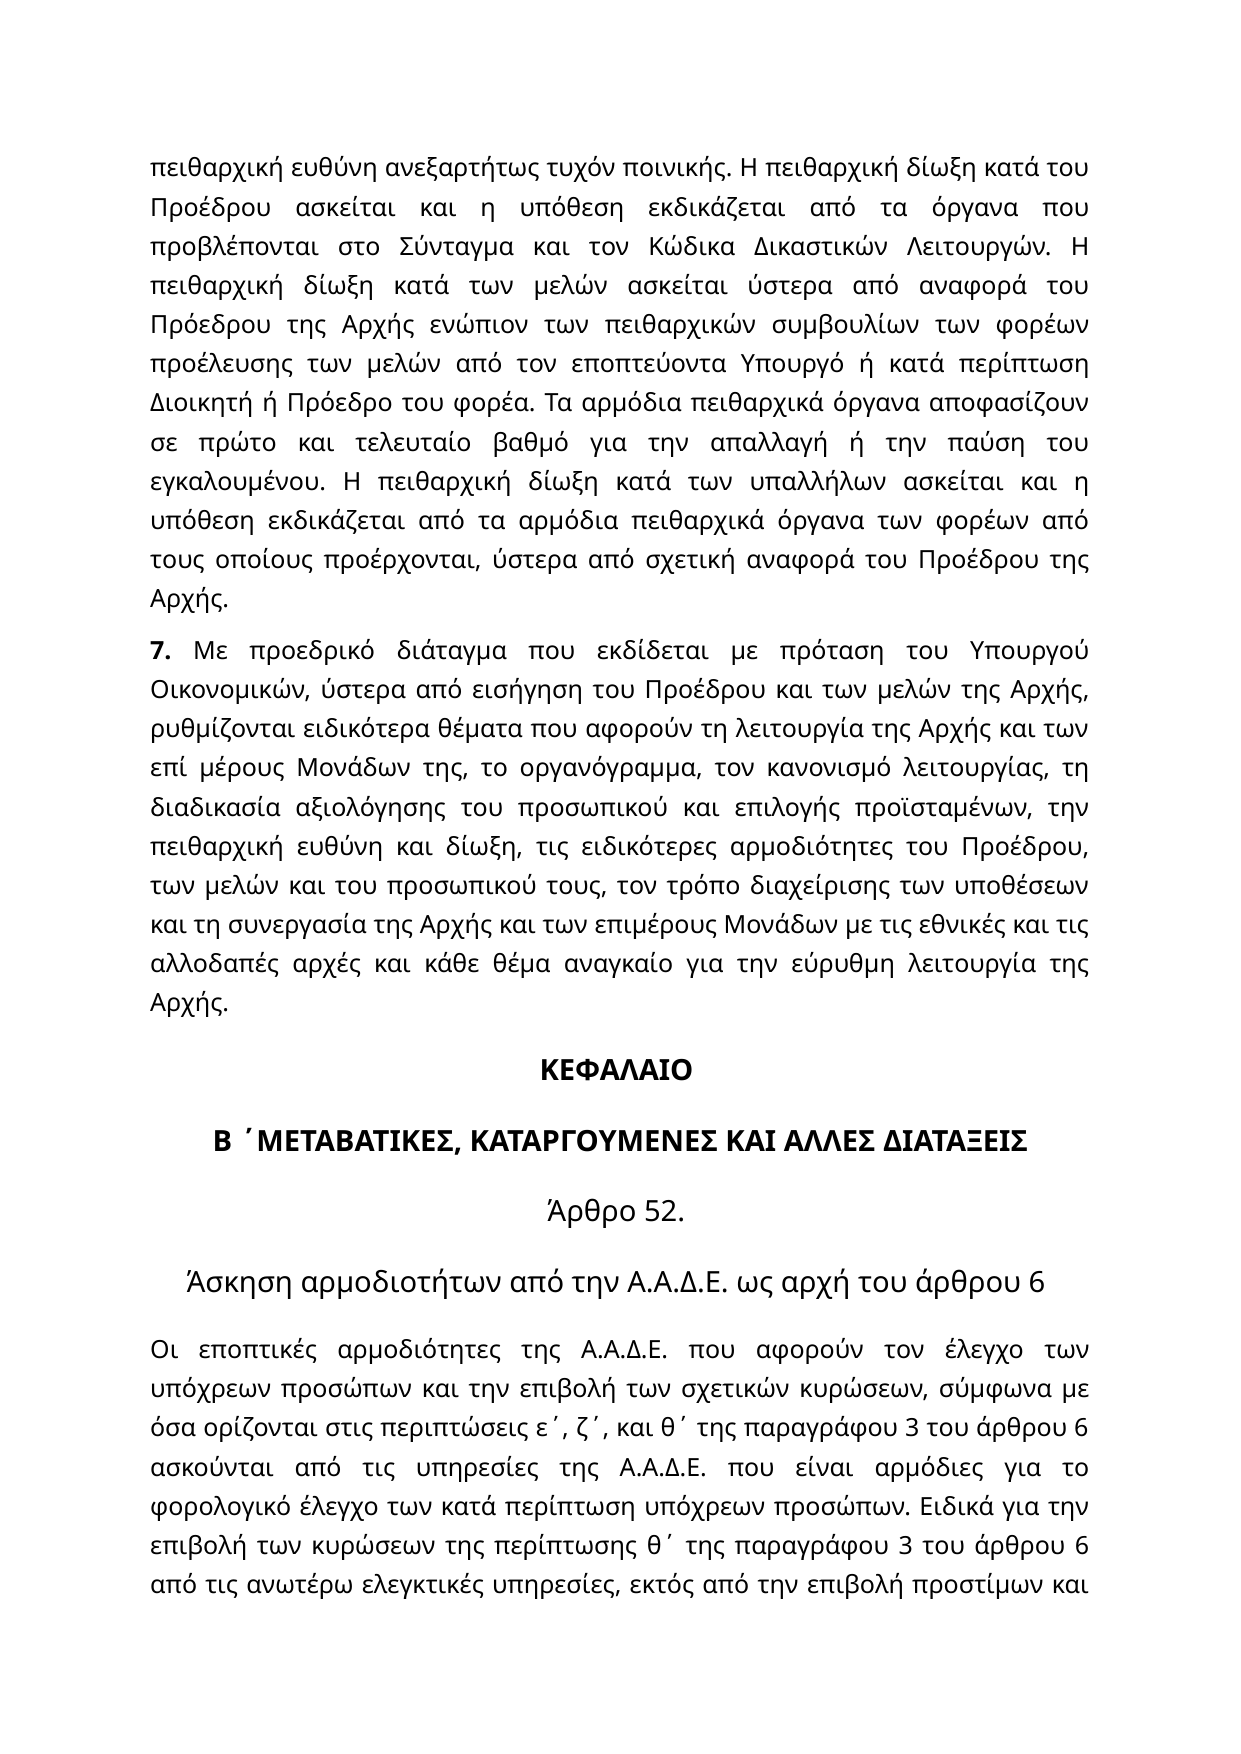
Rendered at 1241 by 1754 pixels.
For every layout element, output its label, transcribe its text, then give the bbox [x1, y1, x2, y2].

subtitle ΚΕΦΑΛΑΙΟ [150, 1049, 1090, 1089]
subtitle Β ΄ΜΕΤΑΒΑΤΙΚΕΣ, ΚΑΤΑΡΓΟΥΜΕΝΕΣ ΚΑΙ ΑΛΛΕΣ ΔΙΑΤΑΞΕΙΣ [150, 1120, 1090, 1159]
text 7. Με προεδρικό διάταγμα που εκδίδεται με πρόταση του Υπουργού Οικονομικών, ύστερα από εισήγηση του Προέδρου και των μελών της Αρχής, ρυθμίζονται ειδικότερα θέματα που αφορούν τη λειτουργία της Αρχής και των επί μέρους Μονάδων της, το οργανόγραμμα, τον κανονισμό λειτουργίας, τη διαδικασία αξιολόγησης του προσωπικού και επιλογής προϊσταμένων, την πειθαρχική ευθύνη και δίωξη, τις ειδικότερες αρμοδιότητες του Προέδρου, των μελών και του προσωπικού τους, τον τρόπο διαχείρισης των υποθέσεων και τη συνεργασία της Αρχής και των επιμέρους Μονάδων με τις εθνικές και τις αλλοδαπές αρχές και κάθε θέμα αναγκαίο για την εύρυθμη λειτουργία της Αρχής. [150, 632, 1090, 1019]
text πειθαρχική ευθύνη ανεξαρτήτως τυχόν ποινικής. Η πειθαρχική δίωξη κατά του Προέδρου ασκείται και η υπόθεση εκδικάζεται από τα όργανα που προβλέπονται στο Σύνταγμα και τον Κώδικα Δικαστικών Λειτουργών. Η πειθαρχική δίωξη κατά των μελών ασκείται ύστερα από αναφορά του Πρόεδρου της Αρχής ενώπιον των πειθαρχικών συμβουλίων των φορέων προέλευσης των μελών από τον εποπτεύοντα Υπουργό ή κατά περίπτωση Διοικητή ή Πρόεδρο του φορέα. Τα αρμόδια πειθαρχικά όργανα αποφασίζουν σε πρώτο και τελευταίο βαθμό για την απαλλαγή ή την παύση του εγκαλουμένου. Η πειθαρχική δίωξη κατά των υπαλλήλων ασκείται και η υπόθεση εκδικάζεται από τα αρμόδια πειθαρχικά όργανα των φορέων από τους οποίους προέρχονται, ύστερα από σχετική αναφορά του Προέδρου της Αρχής. [150, 150, 1090, 615]
subtitle Άρθρο 52. [150, 1190, 1090, 1230]
text Οι εποπτικές αρμοδιότητες της Α.Α.Δ.Ε. που αφορούν τον έλεγχο των υπόχρεων προσώπων και την επιβολή των σχετικών κυρώσεων, σύμφωνα με όσα ορίζονται στις περιπτώσεις ε΄, ζ΄, και θ΄ της παραγράφου 3 του άρθρου 6 ασκούνται από τις υπηρεσίες της Α.Α.Δ.Ε. που είναι αρμόδιες για το φορολογικό έλεγχο των κατά περίπτωση υπόχρεων προσώπων. Ειδικά για την επιβολή των κυρώσεων της περίπτωσης θ΄ της παραγράφου 3 του άρθρου 6 από τις ανωτέρω ελεγκτικές υπηρεσίες, εκτός από την επιβολή προστίμων και [150, 1332, 1090, 1601]
subtitle Άσκηση αρμοδιοτήτων από την Α.Α.Δ.Ε. ως αρχή του άρθρου 6 [150, 1261, 1090, 1301]
